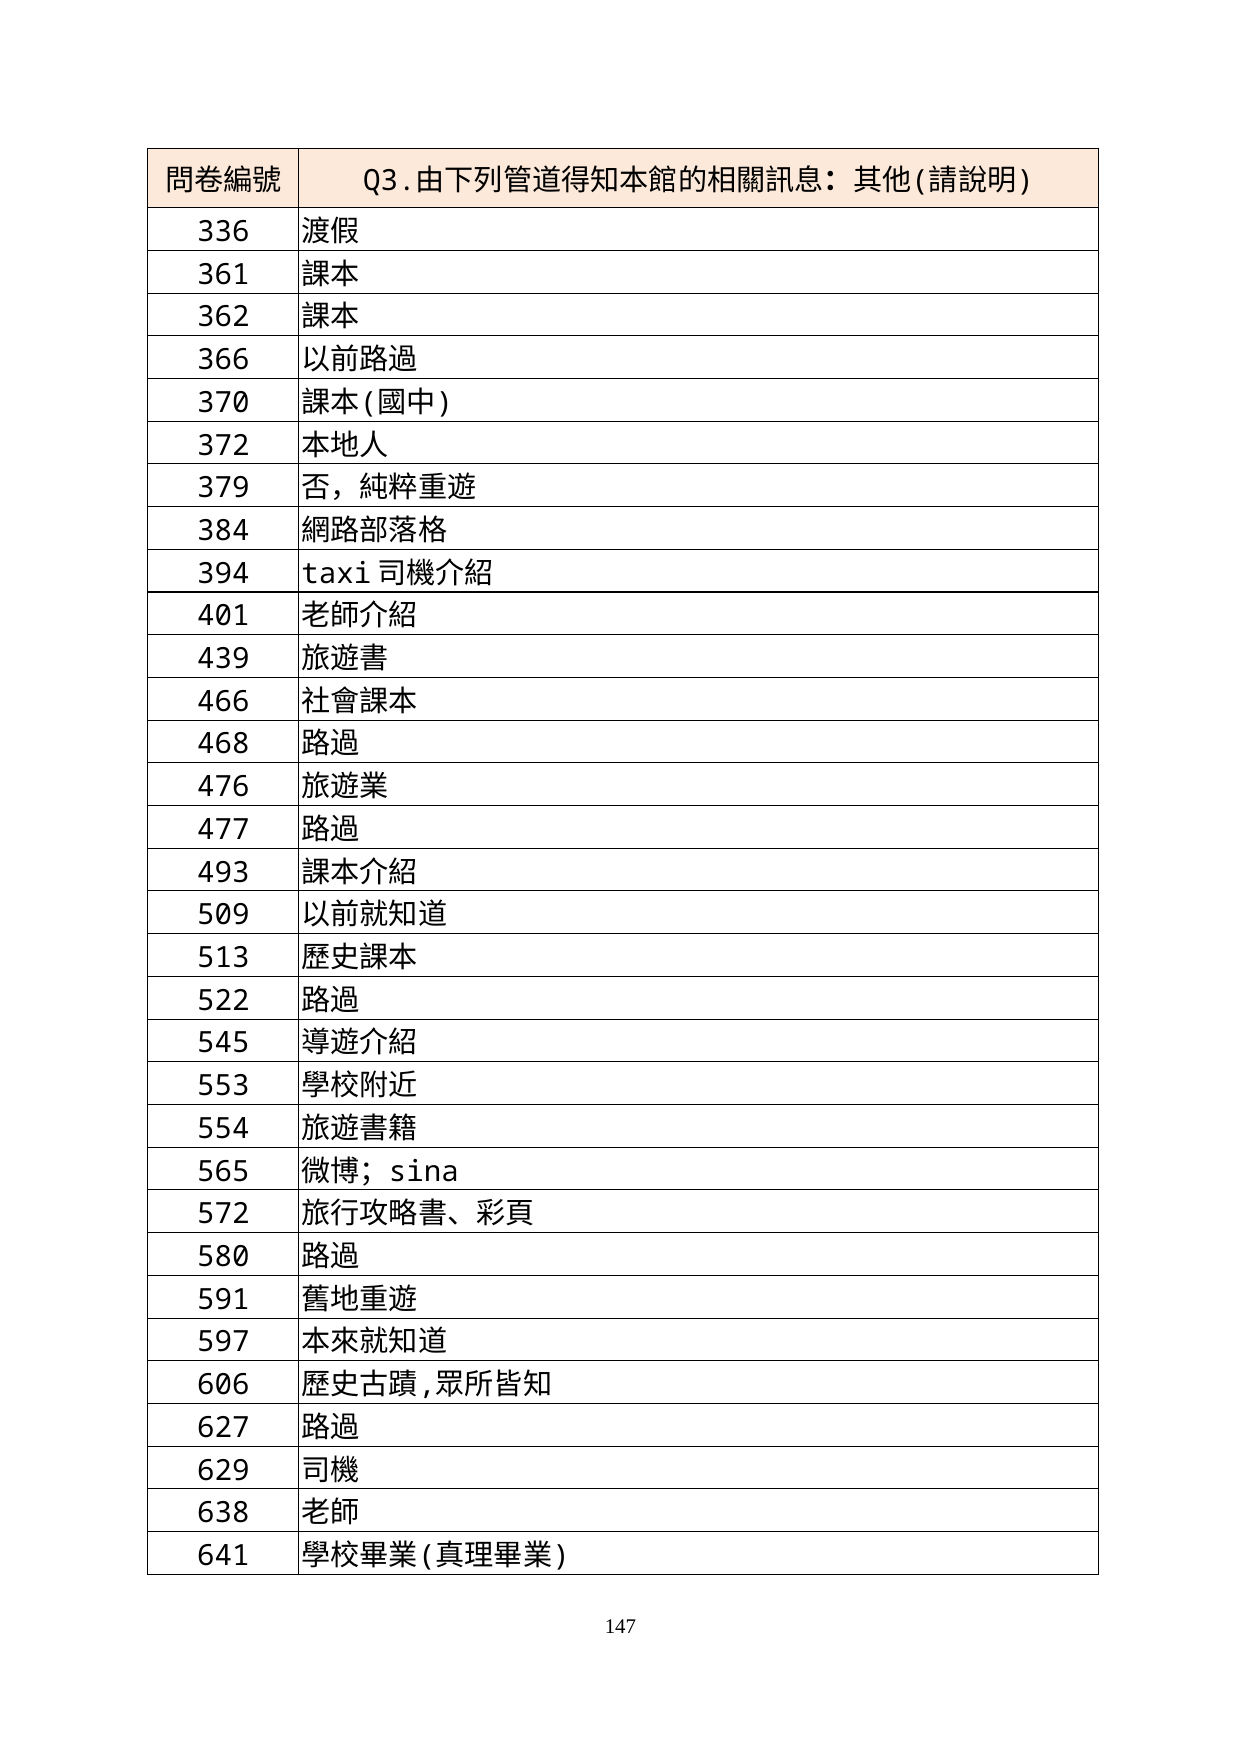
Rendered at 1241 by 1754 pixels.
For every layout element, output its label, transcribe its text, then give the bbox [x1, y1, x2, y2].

table_cell 361 [148, 251, 298, 292]
table_cell 466 [148, 678, 298, 719]
table_cell 課本 [299, 294, 1098, 335]
table_cell taxi司機介紹 [299, 550, 1098, 591]
table_cell 旅遊書籍 [299, 1105, 1098, 1147]
table_cell 路過 [299, 1233, 1098, 1275]
table_cell 638 [148, 1489, 298, 1531]
table_cell 否，純粹重遊 [299, 464, 1098, 506]
table_cell 本地人 [299, 422, 1098, 463]
table_cell 370 [148, 379, 298, 421]
table_cell 597 [148, 1319, 298, 1360]
table_cell 476 [148, 763, 298, 805]
table_cell 路過 [299, 1404, 1098, 1446]
table_cell 493 [148, 849, 298, 890]
table_header 問卷編號 [148, 149, 298, 207]
table_cell 歷史課本 [299, 934, 1098, 976]
table_cell 老師介紹 [299, 593, 1098, 634]
table_cell 路過 [299, 721, 1098, 762]
table_cell 565 [148, 1148, 298, 1189]
table_cell 網路部落格 [299, 507, 1098, 549]
table_cell 學校畢業(真理畢業) [299, 1532, 1098, 1574]
table_cell 旅遊業 [299, 763, 1098, 805]
table_cell 課本介紹 [299, 849, 1098, 890]
table_cell 379 [148, 464, 298, 506]
table_header Q3.由下列管道得知本館的相關訊息：其他(請說明) [299, 149, 1098, 207]
table_cell 導遊介紹 [299, 1020, 1098, 1061]
table_cell 372 [148, 422, 298, 463]
table_cell 439 [148, 635, 298, 677]
table_cell 468 [148, 721, 298, 762]
table_cell 477 [148, 806, 298, 848]
table_cell 課本(國中) [299, 379, 1098, 421]
table_cell 545 [148, 1020, 298, 1061]
table_cell 以前路過 [299, 336, 1098, 378]
table_cell 522 [148, 977, 298, 1018]
table_cell 路過 [299, 806, 1098, 848]
table_cell 旅行攻略書、彩頁 [299, 1190, 1098, 1232]
table_cell 580 [148, 1233, 298, 1275]
table_cell 553 [148, 1062, 298, 1104]
table_cell 554 [148, 1105, 298, 1147]
table_cell 591 [148, 1276, 298, 1317]
table_cell 362 [148, 294, 298, 335]
table_cell 627 [148, 1404, 298, 1446]
table_cell 旅遊書 [299, 635, 1098, 677]
table_cell 舊地重遊 [299, 1276, 1098, 1317]
table_cell 以前就知道 [299, 891, 1098, 933]
table_cell 歷史古蹟,眾所皆知 [299, 1361, 1098, 1403]
table_cell 629 [148, 1447, 298, 1488]
table_cell 513 [148, 934, 298, 976]
table_cell 384 [148, 507, 298, 549]
table_cell 641 [148, 1532, 298, 1574]
table_cell 401 [148, 593, 298, 634]
table_cell 老師 [299, 1489, 1098, 1531]
table_cell 394 [148, 550, 298, 591]
table_cell 課本 [299, 251, 1098, 292]
table_cell 366 [148, 336, 298, 378]
table_cell 學校附近 [299, 1062, 1098, 1104]
table_cell 社會課本 [299, 678, 1098, 719]
table_cell 336 [148, 208, 298, 250]
table_cell 微博；sina [299, 1148, 1098, 1189]
table_cell 司機 [299, 1447, 1098, 1488]
table_cell 路過 [299, 977, 1098, 1018]
table_cell 606 [148, 1361, 298, 1403]
table_cell 渡假 [299, 208, 1098, 250]
table_cell 509 [148, 891, 298, 933]
table_cell 572 [148, 1190, 298, 1232]
table_cell 本來就知道 [299, 1319, 1098, 1360]
